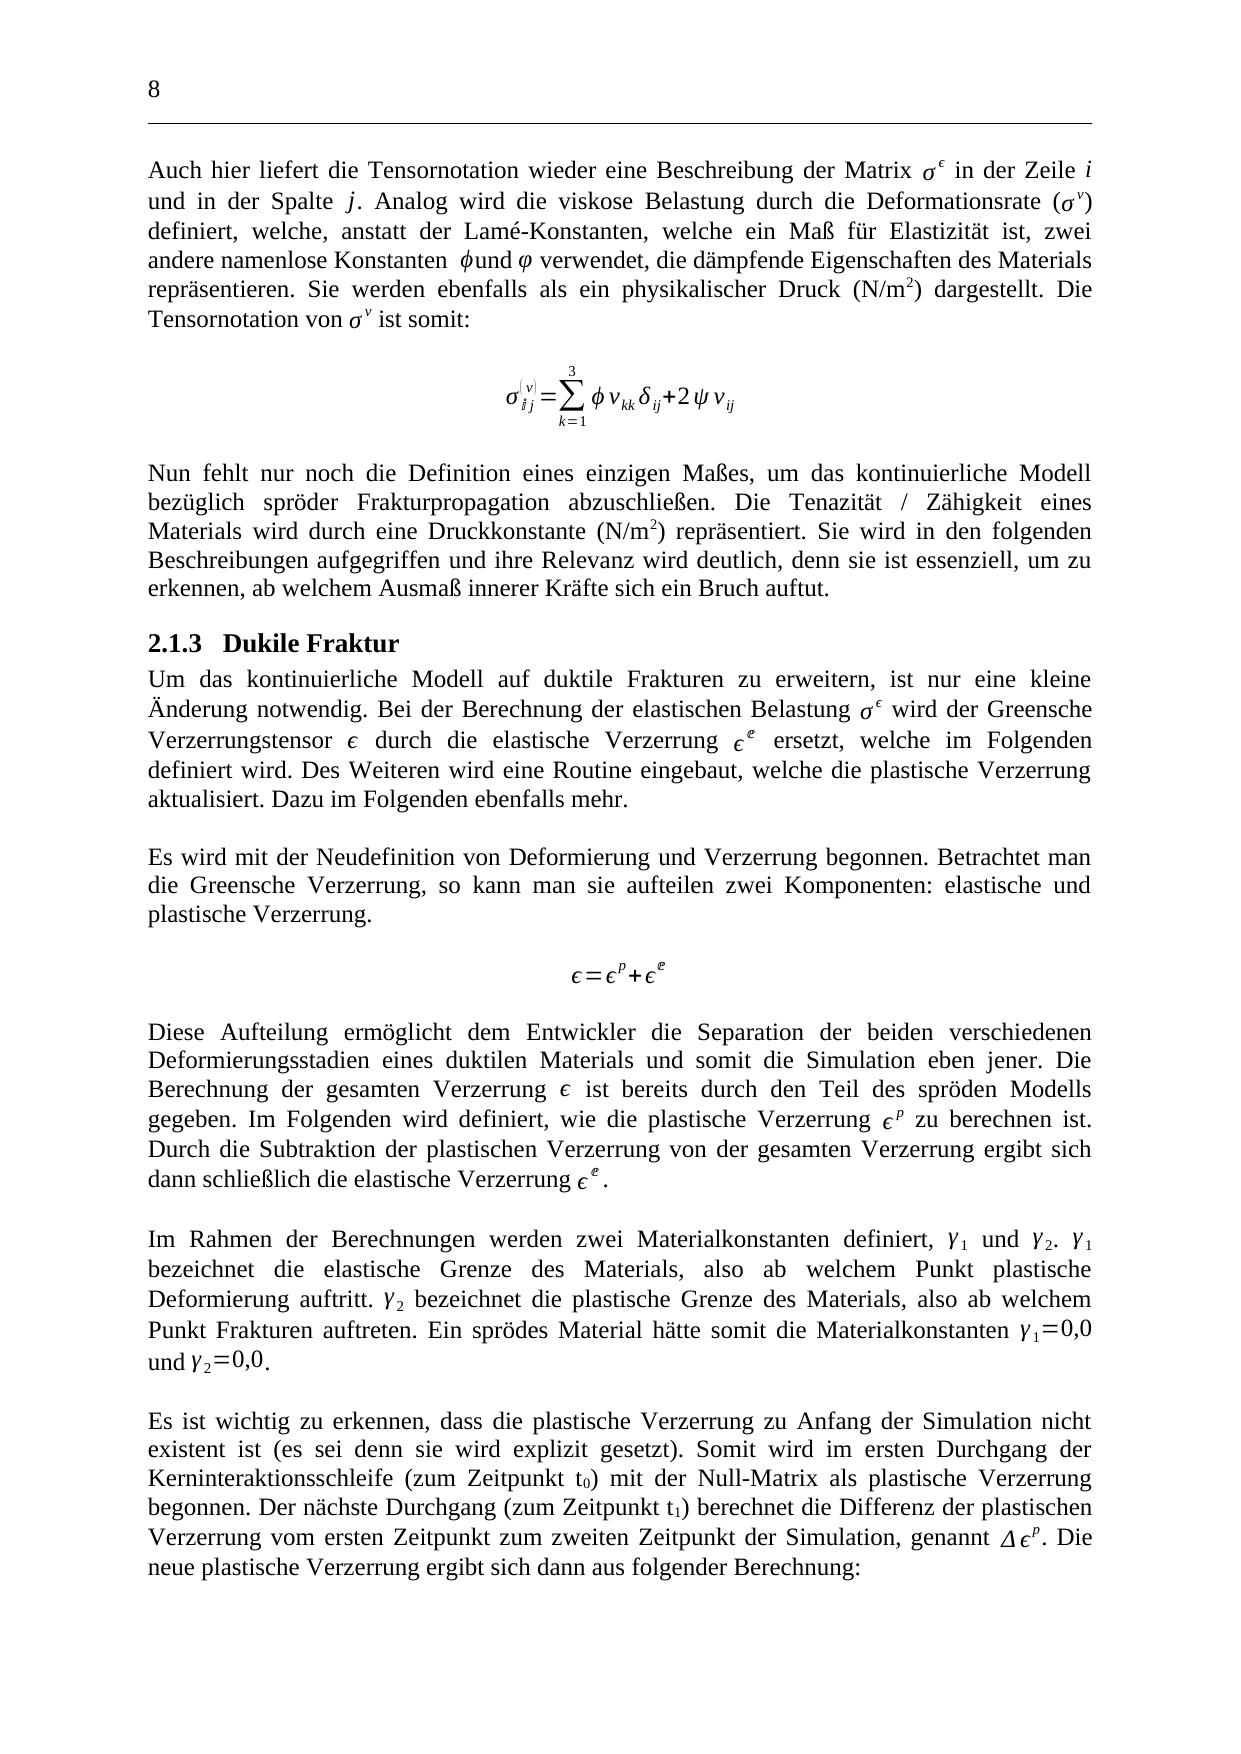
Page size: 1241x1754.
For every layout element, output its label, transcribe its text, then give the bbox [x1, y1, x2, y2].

text Es ist wichtig zu erkennen, dass die plastische Verzerrung zu Anfang der Simulation nicht existent ist (es sei denn sie wird explizit gesetzt). Somit wird im ersten Durchgang der Kerninteraktionsschleife (zum Zeitpunkt t0) mit der Null-Matrix als plastische Verzerrung begonnen. Der nächste Durchgang (zum Zeitpunkt t1) berechnet die Differenz der plastischen Verzerrung vom ersten Zeitpunkt zum zweiten Zeitpunkt der Simulation, genannt . Die neue plastische Verzerrung ergibt sich dann aus folgender Berechnung: [148, 1406, 1092, 1581]
text Auch hier liefert die Tensornotation wieder eine Beschreibung der Matrix in der Zeile und in der Spalte . Analog wird die viskose Belastung durch die Deformationsrate () definiert, welche, anstatt der Lamé-Konstanten, welche ein Maß für Elastizität ist, zwei andere namenlose Konstanten und verwendet, die dämpfende Eigenschaften des Materials repräsentieren. Sie werden ebenfalls als ein physikalischer Druck (N/m2) dargestellt. Die Tensornotation von ist somit: [148, 154, 1092, 334]
text Um das kontinuierliche Modell auf duktile Frakturen zu erweitern, ist nur eine kleine Änderung notwendig. Bei der Berechnung der elastischen Belastung wird der Greensche Verzerrungstensor durch die elastische Verzerrung ersetzt, welche im Folgenden definiert wird. Des Weiteren wird eine Routine eingebaut, welche die plastische Verzerrung aktualisiert. Dazu im Folgenden ebenfalls mehr. [148, 664, 1092, 813]
subtitle Dukile Fraktur [148, 627, 1092, 658]
text Im Rahmen der Berechnungen werden zwei Materialkonstanten definiert, und . bezeichnet die elastische Grenze des Materials, also ab welchem Punkt plastische Deformierung auftritt. bezeichnet die plastische Grenze des Materials, also ab welchem Punkt Frakturen auftreten. Ein sprödes Material hätte somit die Materialkonstanten und . [148, 1223, 1092, 1377]
text Nun fehlt nur noch die Definition eines einzigen Maßes, um das kontinuierliche Modell bezüglich spröder Frakturpropagation abzuschließen. Die Tenazität / Zähigkeit eines Materials wird durch eine Druckkonstante (N/m2) repräsentiert. Sie wird in den folgenden Beschreibungen aufgegriffen und ihre Relevanz wird deutlich, denn sie ist essenziell, um zu erkennen, ab welchem Ausmaß innerer Kräfte sich ein Bruch auftut. [148, 458, 1092, 602]
text Es wird mit der Neudefinition von Deformierung und Verzerrung begonnen. Betrachtet man die Greensche Verzerrung, so kann man sie aufteilen zwei Komponenten: elastische und plastische Verzerrung. [148, 842, 1092, 928]
text Diese Aufteilung ermöglicht dem Entwickler die Separation der beiden verschiedenen Deformierungsstadien eines duktilen Materials und somit die Simulation eben jener. Die Berechnung der gesamten Verzerrung ist bereits durch den Teil des spröden Modells gegeben. Im Folgenden wird definiert, wie die plastische Verzerrung zu berechnen ist. Durch die Subtraktion der plastischen Verzerrung von der gesamten Verzerrung ergibt sich dann schließlich die elastische Verzerrung . [148, 1017, 1092, 1194]
